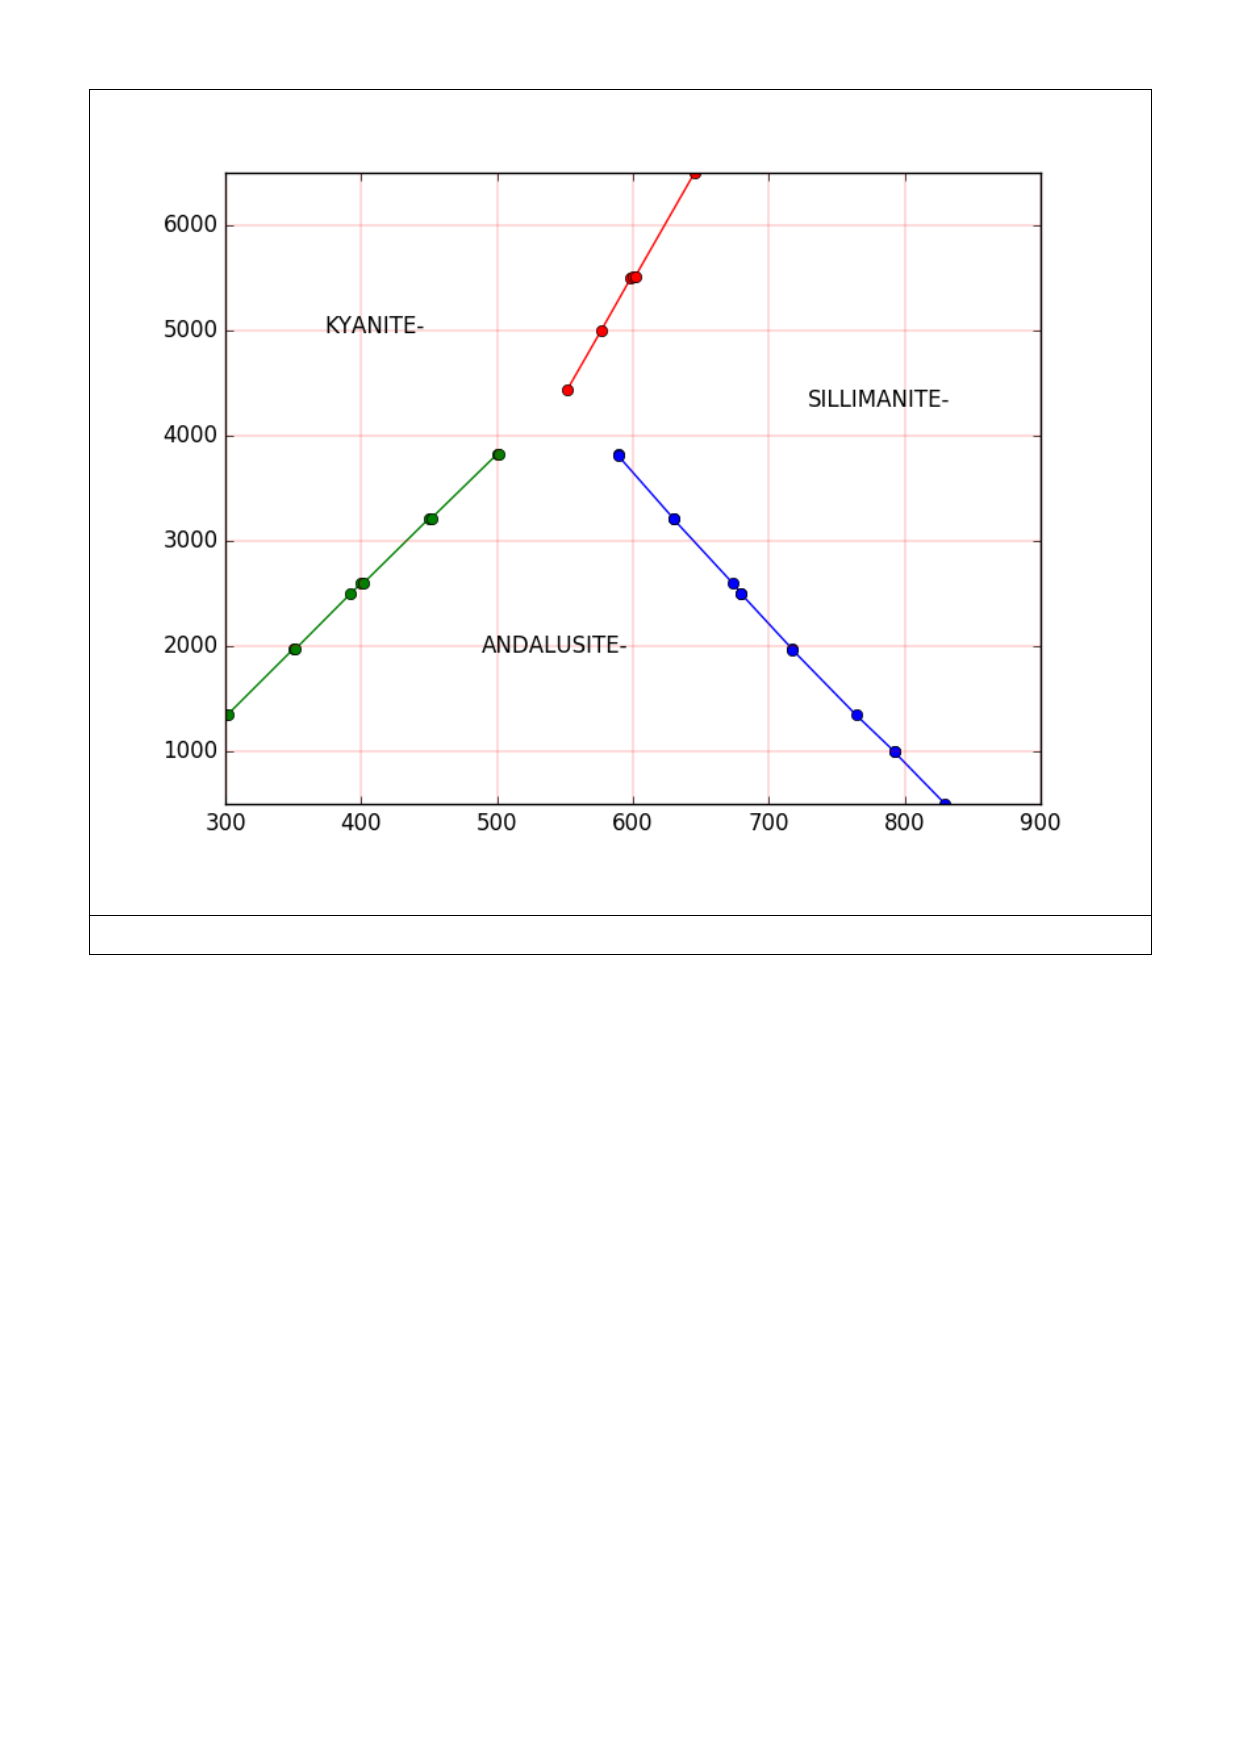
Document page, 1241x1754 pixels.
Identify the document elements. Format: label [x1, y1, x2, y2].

picture [94, 94, 1146, 883]
table_header [90, 90, 1151, 915]
table_cell [90, 916, 1151, 954]
